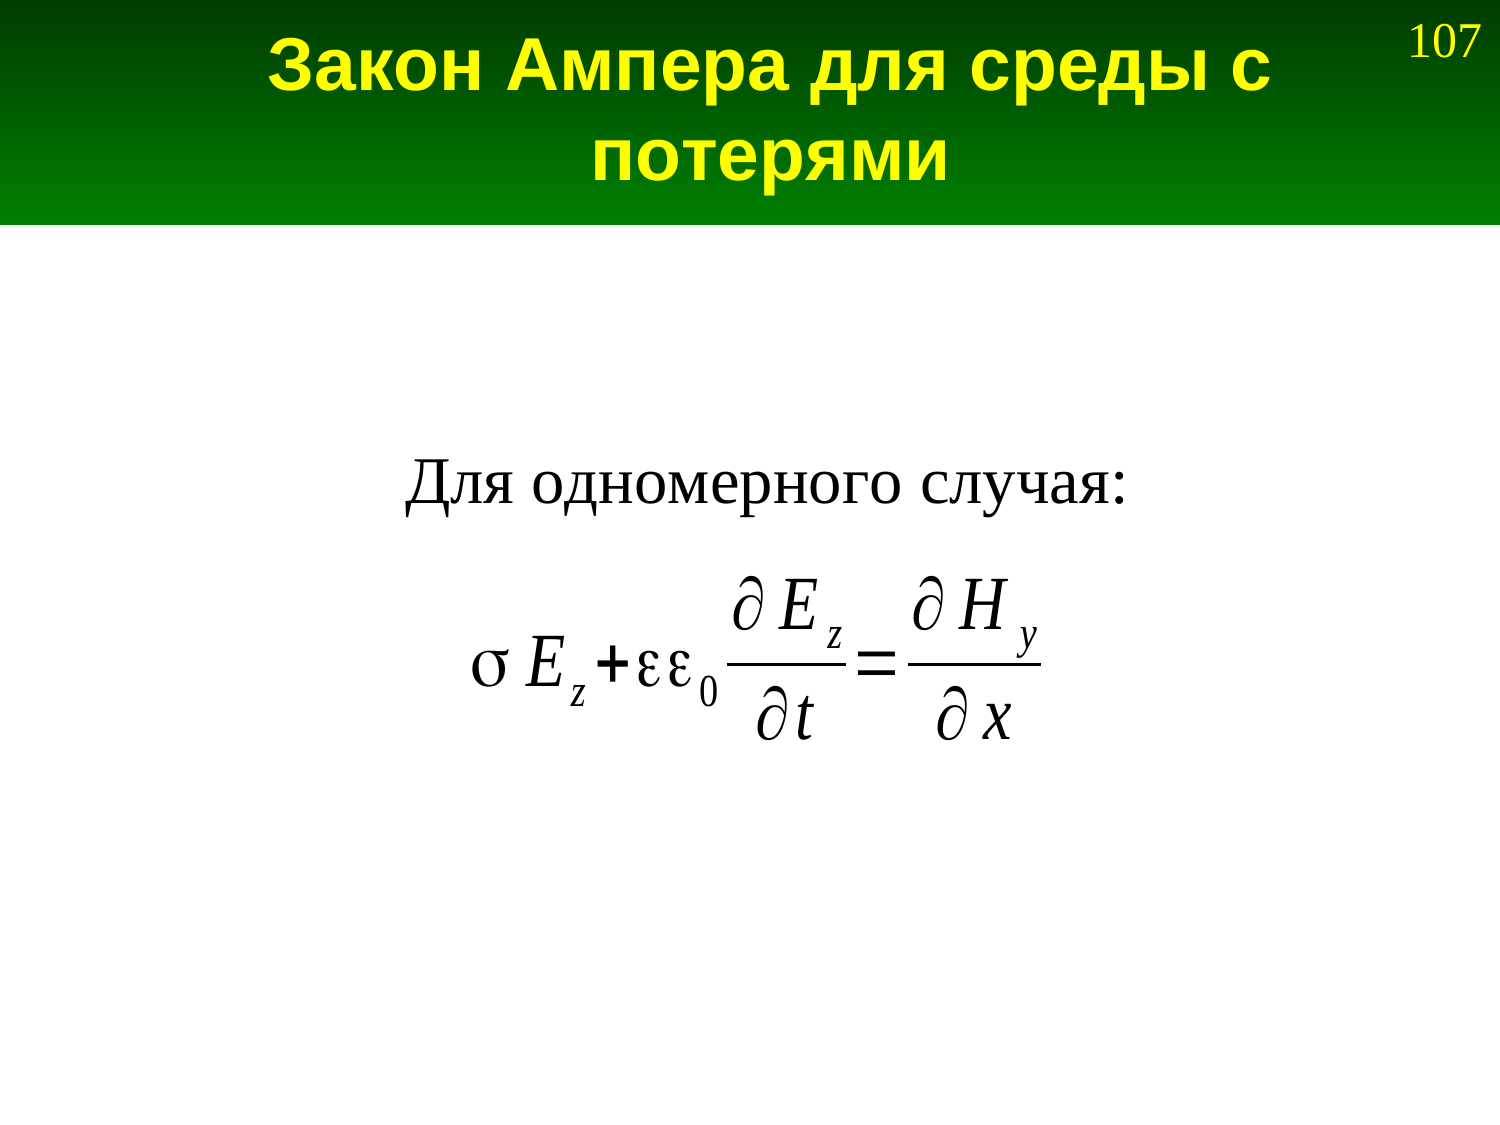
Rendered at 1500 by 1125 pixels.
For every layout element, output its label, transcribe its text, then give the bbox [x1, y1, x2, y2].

chart [454, 562, 1060, 758]
text_box Для одномерного случая: [390, 429, 1145, 524]
title Закон Ампера для среды с потерями [100, 7, 1441, 204]
